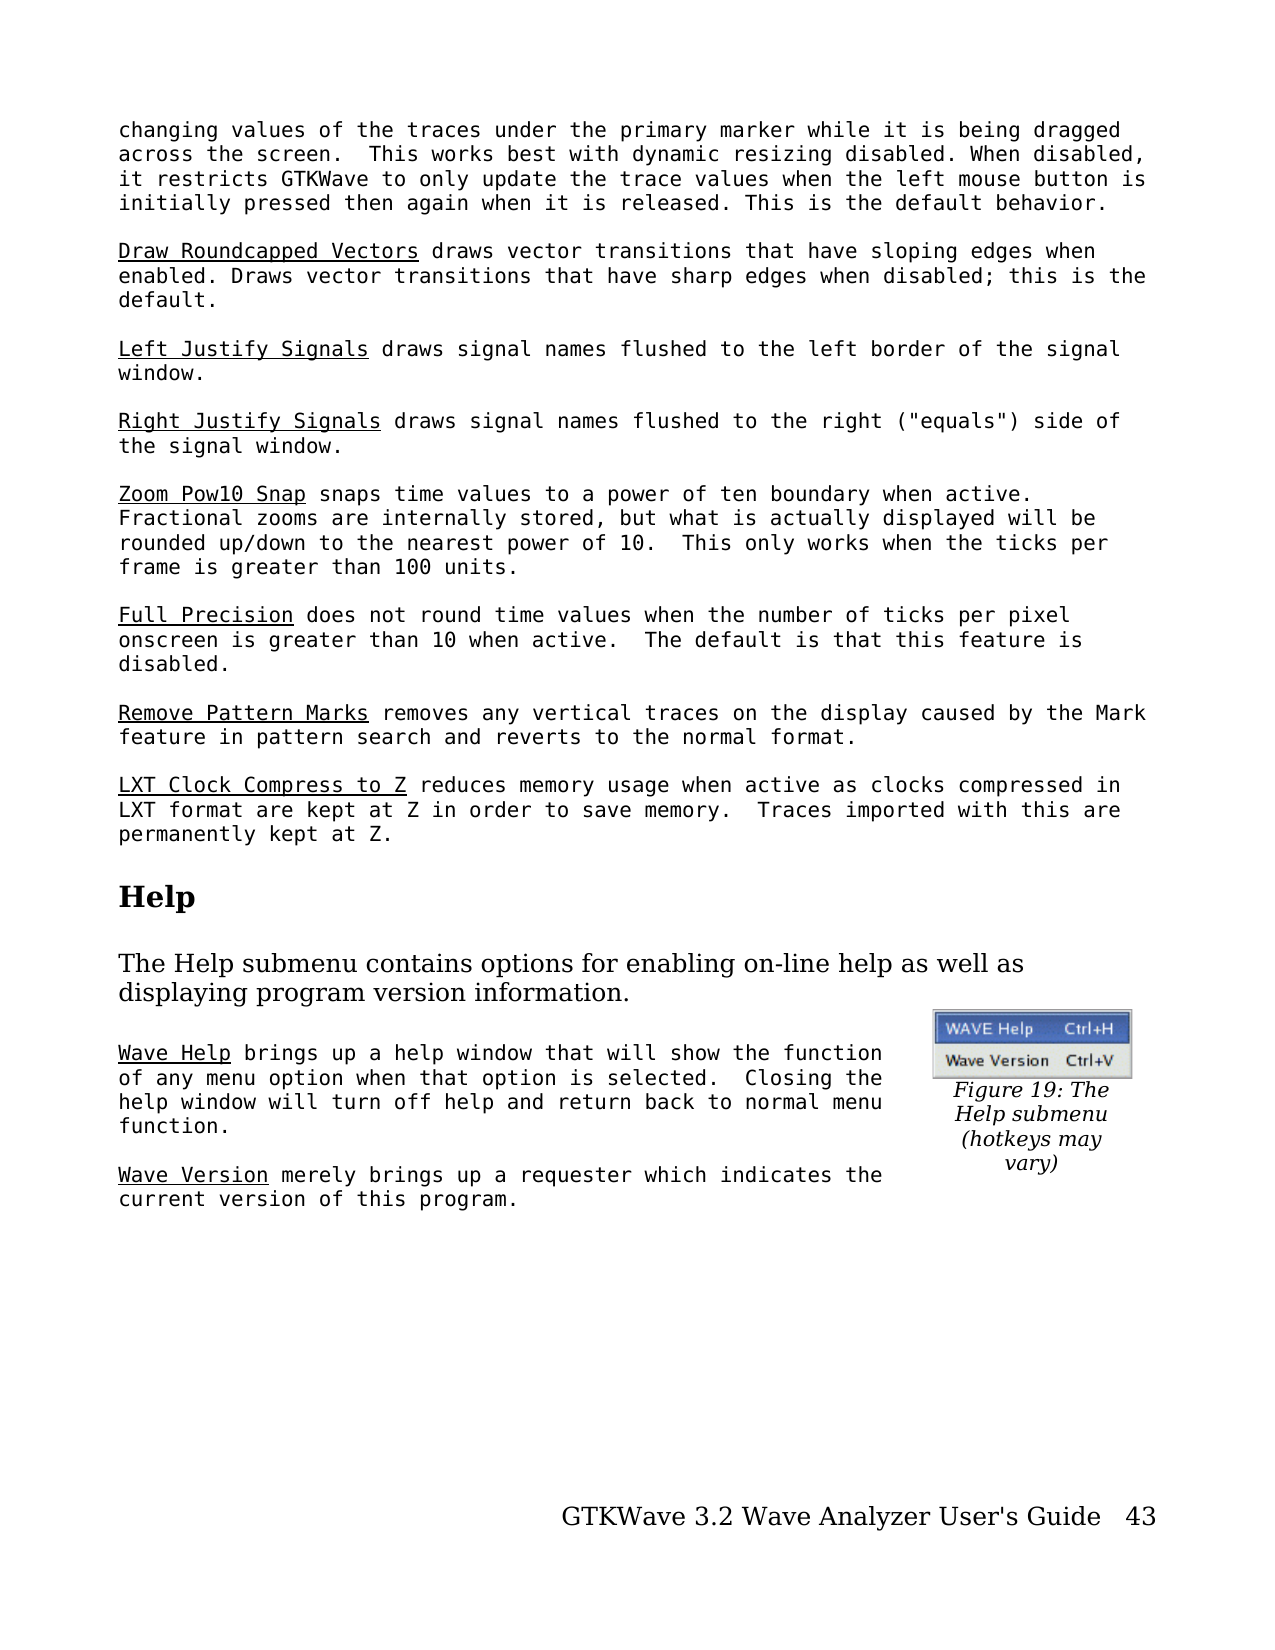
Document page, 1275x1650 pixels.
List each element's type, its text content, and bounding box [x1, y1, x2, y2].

text Figure 19: The Help submenu (hotkeys may vary) [932, 1079, 1132, 1175]
picture [932, 1009, 1133, 1079]
text Help [118, 880, 1157, 914]
text LXT Clock Compress to Z reduces memory usage when active as clocks compressed in LXT format are kept at Z in order to save memory. Traces imported with this are permanently kept at Z. [118, 773, 1157, 846]
text Wave Help brings up a help window that will show the function of any menu option when that option is selected. Closing the help window will turn off help and return back to normal menu function. [118, 1041, 927, 1138]
text The Help submenu contains options for enabling on-line help as well as displaying program version information. [118, 949, 1157, 1204]
text changing values of the traces under the primary marker while it is being dragged across the screen. This works best with dynamic resizing disabled. When disabled, it restricts GTKWave to only update the trace values when the left mouse button is initially pressed then again when it is released. This is the default behavior. [118, 118, 1157, 215]
text Wave Version merely brings up a requester which indicates the current version of this program. [118, 1163, 1157, 1211]
text Remove Pattern Marks removes any vertical traces on the display caused by the Mark feature in pattern search and reverts to the normal format. [118, 701, 1157, 749]
text Draw Roundcapped Vectors draws vector transitions that have sloping edges when enabled. Draws vector transitions that have sharp edges when disabled; this is the default. [118, 239, 1157, 312]
text Right Justify Signals draws signal names flushed to the right ("equals") side of the signal window. [118, 409, 1157, 458]
text Full Precision does not round time values when the number of ticks per pixel onscreen is greater than 10 when active. The default is that this feature is disabled. [118, 603, 1157, 676]
text Left Justify Signals draws signal names flushed to the left border of the signal window. [118, 337, 1157, 385]
text Zoom Pow10 Snap snaps time values to a power of ten boundary when active. Fractional zooms are internally stored, but what is actually displayed will be rounded up/down to the nearest power of 10. This only works when the ticks per frame is greater than 100 units. [118, 482, 1157, 579]
